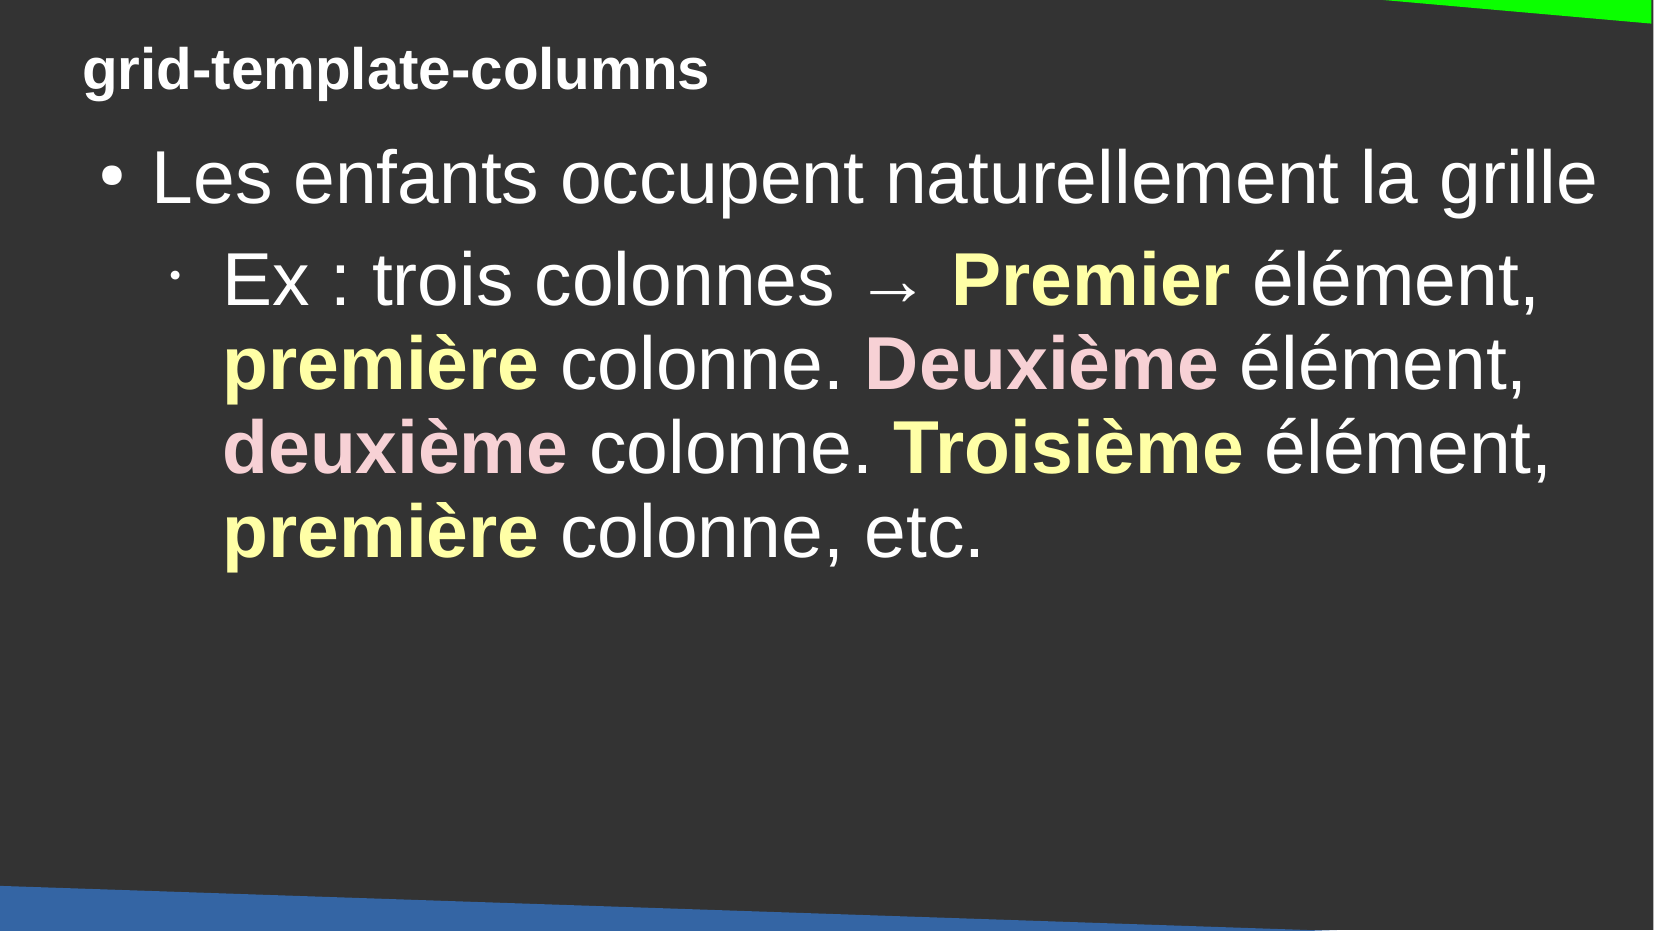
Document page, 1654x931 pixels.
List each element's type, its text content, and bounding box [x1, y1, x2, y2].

text_box [0, 885, 1337, 931]
title grid-template-columns [82, 37, 1571, 122]
text_box [1383, 0, 1652, 24]
list Les enfants occupent naturellement la grille Ex : trois colonnes → Premier élément, première colonne. Deuxième élément, deuxième colonne. Troisième élément, première colonne, etc. [80, 135, 1620, 827]
